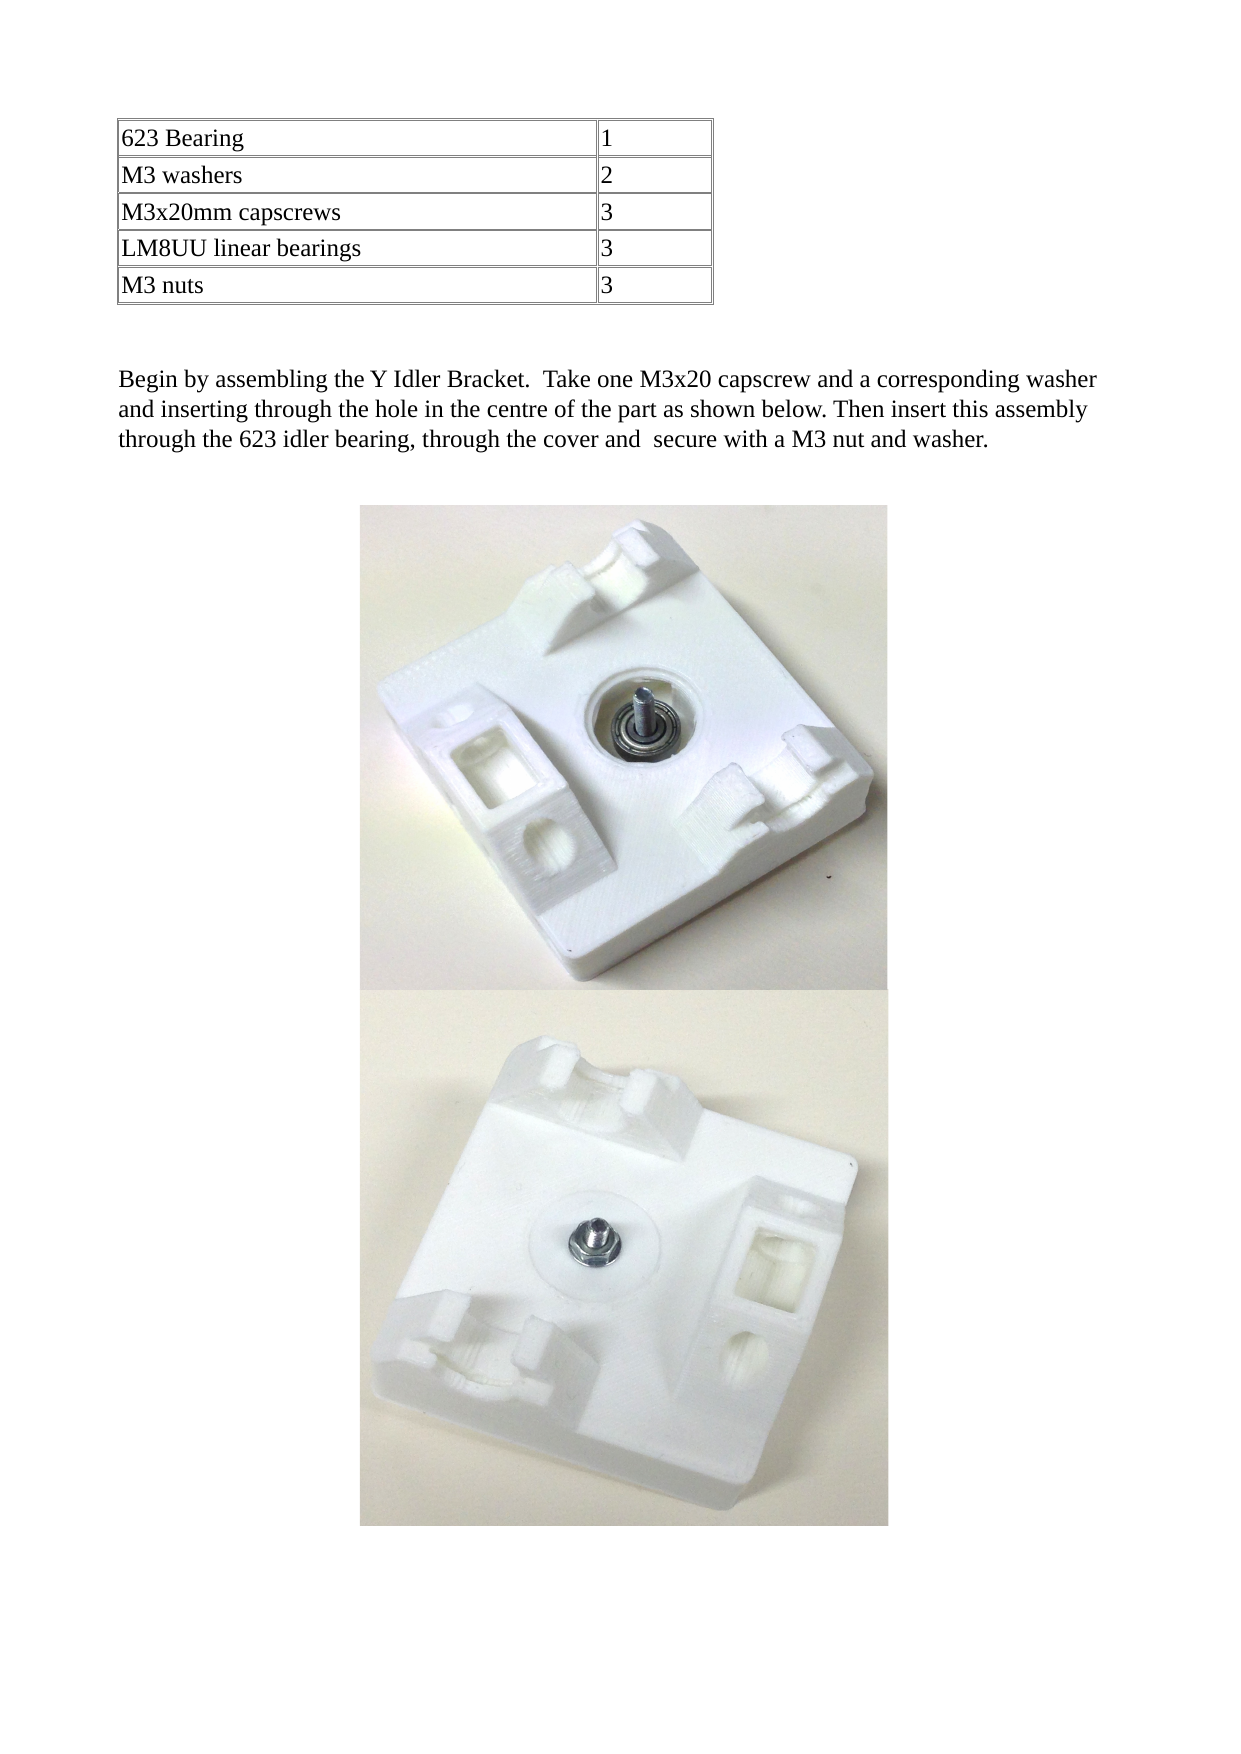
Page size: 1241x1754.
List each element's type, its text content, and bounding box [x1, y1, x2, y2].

table_cell LM8UU linear bearings [119, 231, 596, 265]
table_cell 2 [599, 158, 711, 192]
table_cell M3 washers [119, 158, 596, 192]
text Begin by assembling the Y Idler Bracket. Take one M3x20 capscrew and a corresponding washer and inserting through the hole in the centre of the part as shown below. Then insert this assembly through the 623 idler bearing, through the cover and secure with a M3 nut and washer. [118, 363, 1122, 453]
table_cell 623 Bearing [119, 121, 596, 155]
picture [359, 505, 889, 1526]
table_cell 1 [599, 121, 711, 155]
table_cell M3x20mm capscrews [119, 194, 596, 228]
table_cell 3 [599, 194, 711, 228]
table_cell 3 [599, 268, 711, 302]
table_cell 3 [599, 231, 711, 265]
table_cell M3 nuts [119, 268, 596, 302]
